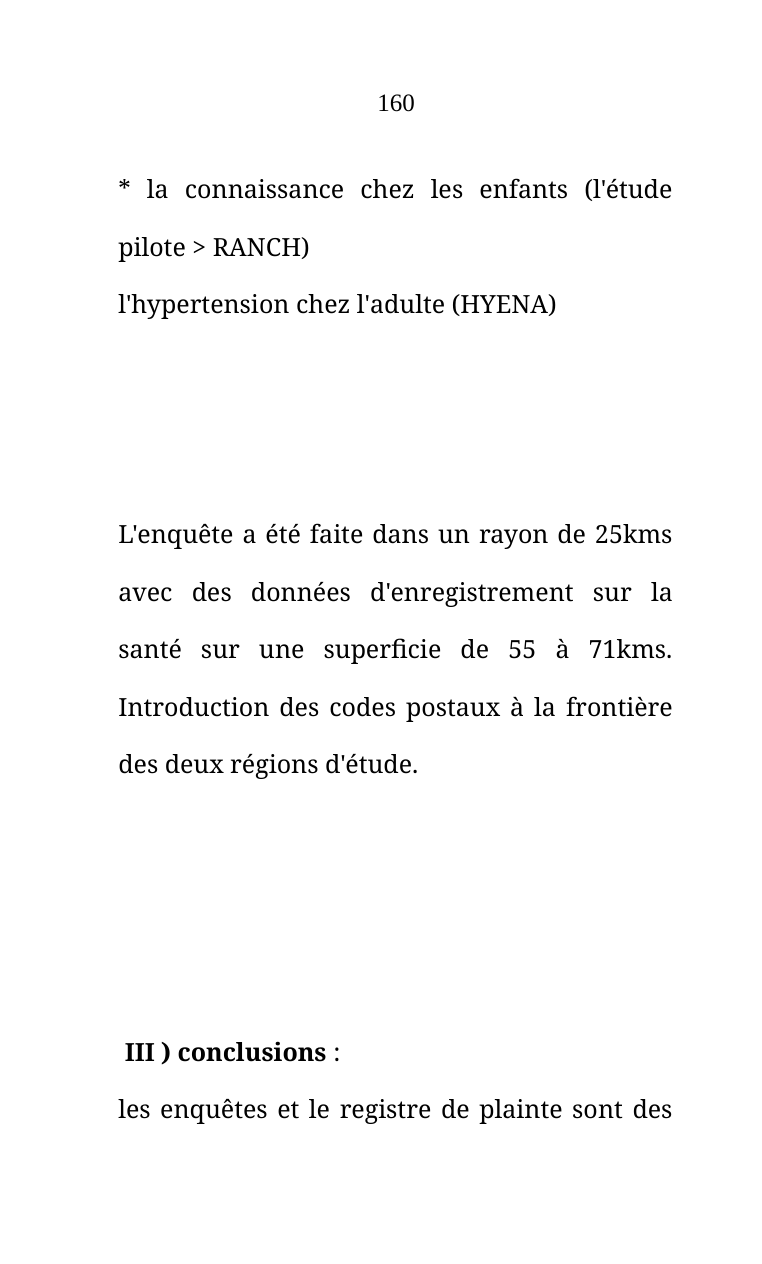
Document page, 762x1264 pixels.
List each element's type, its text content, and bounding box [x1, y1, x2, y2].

text * la connaissance chez les enfants (l'étude pilote > RANCH) [118, 147, 673, 264]
text L'enquête a été faite dans un rayon de 25kms avec des données d'enregistrement sur la santé sur une superficie de 55 à 71kms. Introduction des codes postaux à la frontière des deux régions d'étude. [118, 494, 673, 781]
list l'hypertension chez l'adulte (HYENA) [118, 274, 673, 321]
text III ) conclusions : [118, 1011, 673, 1069]
text les enquêtes et le registre de plainte sont des [118, 1069, 673, 1126]
